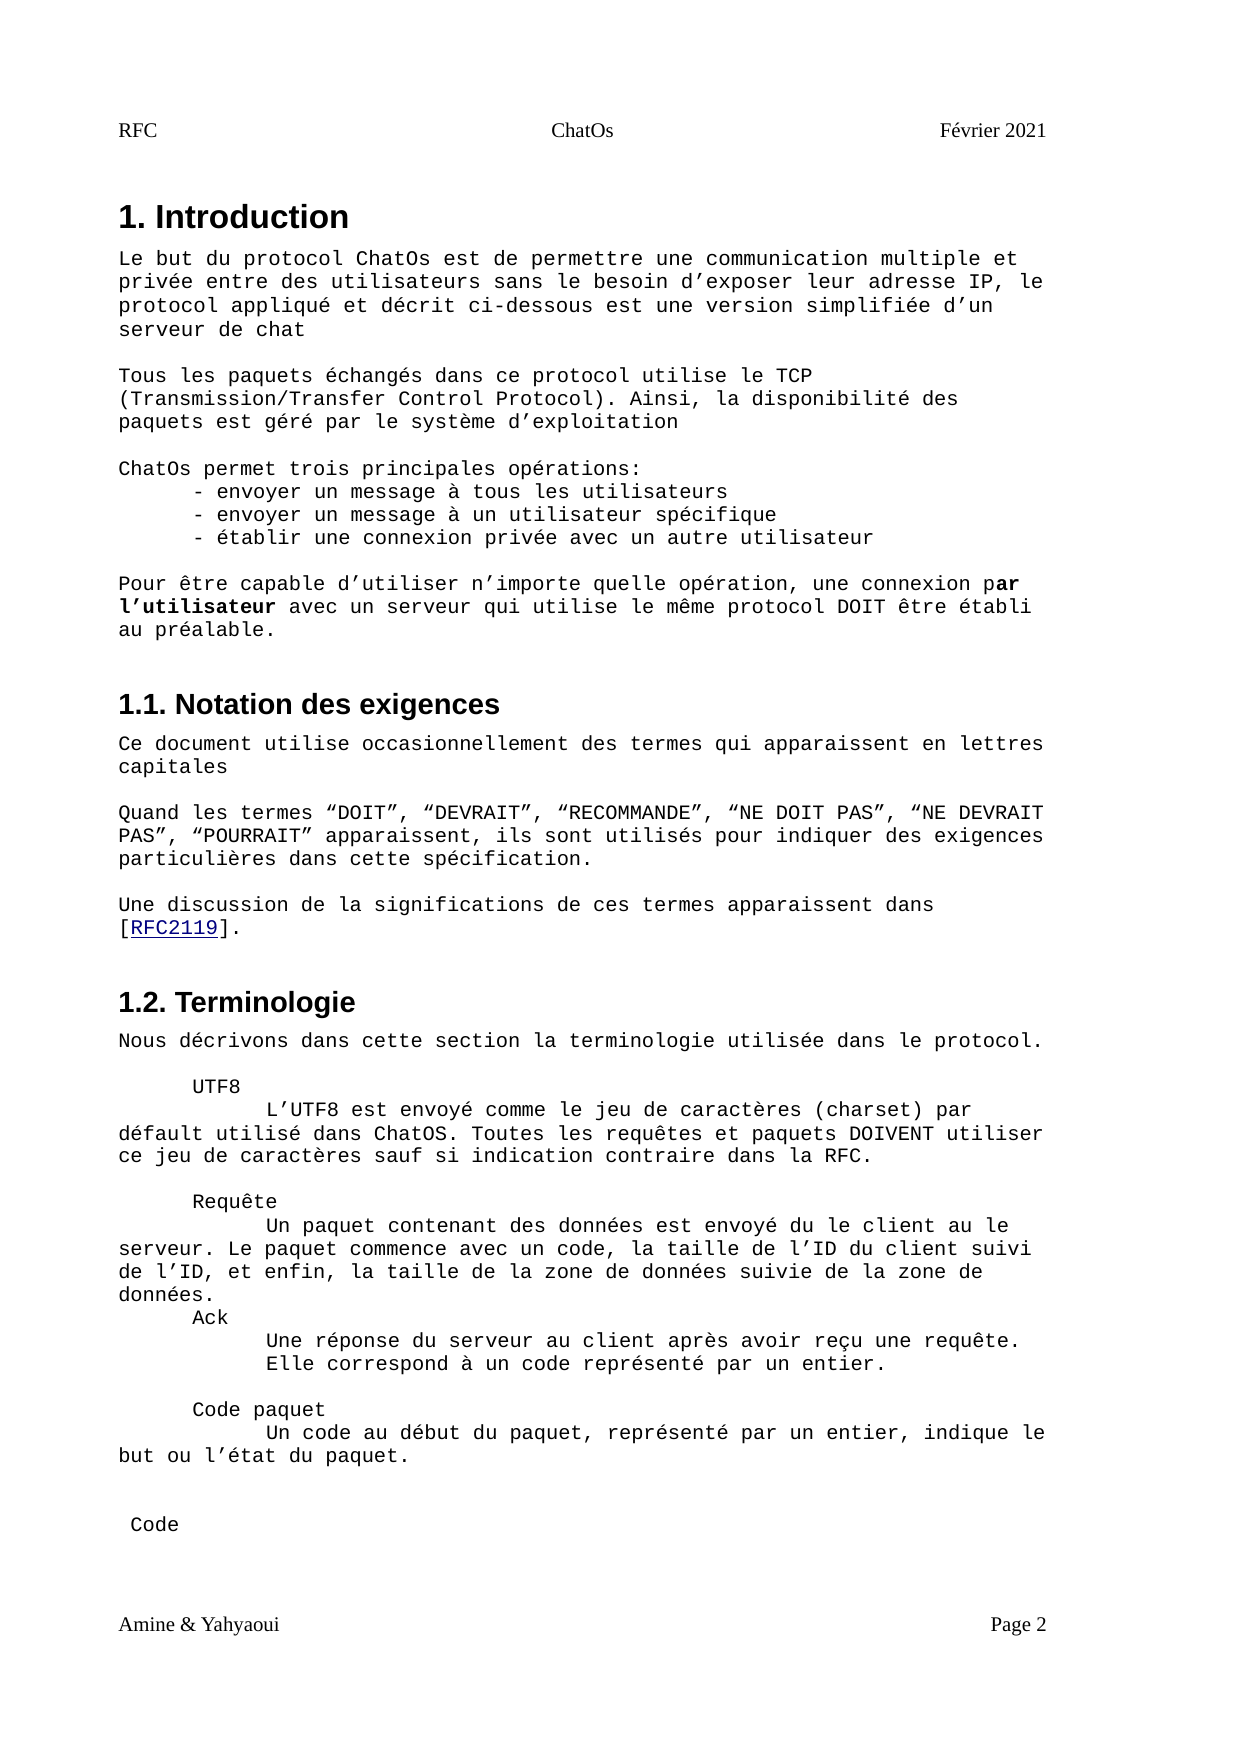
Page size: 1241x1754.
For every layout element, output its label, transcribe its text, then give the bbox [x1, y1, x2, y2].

text Une discussion de la significations de ces termes apparaissent dans [RFC2119]. [118, 894, 1047, 941]
subtitle 1. Introduction [118, 197, 1047, 235]
subtitle 1.1. Notation des exigences [118, 687, 1047, 721]
text UTF8 [118, 1077, 1047, 1100]
text Un paquet contenant des données est envoyé du le client au le serveur. Le paquet commence avec un code, la taille de l’ID du client suivi de l’ID, et enfin, la taille de la zone de données suivie de la zone de données. [118, 1215, 1047, 1307]
text Requête [118, 1192, 1047, 1215]
text - envoyer un message à un utilisateur spécifique [118, 504, 1047, 528]
text Tous les paquets échangés dans ce protocol utilise le TCP (Transmission/Transfer Control Protocol). Ainsi, la disponibilité des paquets est géré par le système d’exploitation [118, 366, 1047, 435]
text Quand les termes “DOIT”, “DEVRAIT”, “RECOMMANDE”, “NE DOIT PAS”, “NE DEVRAIT PAS”, “POURRAIT” apparaissent, ils sont utilisés pour indiquer des exigences particulières dans cette spécification. [118, 802, 1047, 871]
text Ce document utilise occasionnellement des termes qui apparaissent en lettres capitales [118, 733, 1047, 779]
text Le but du protocol ChatOs est de permettre une communication multiple et privée entre des utilisateurs sans le besoin d’exposer leur adresse IP, le protocol appliqué et décrit ci-dessous est une version simplifiée d’un serveur de chat [118, 248, 1047, 342]
text ChatOs permet trois principales opérations: [118, 458, 1047, 482]
text Ack [118, 1307, 1047, 1330]
text Code [118, 1491, 1047, 1537]
text - envoyer un message à tous les utilisateurs [118, 482, 1047, 504]
text L’UTF8 est envoyé comme le jeu de caractères (charset) par défault utilisé dans ChatOS. Toutes les requêtes et paquets DOIVENT utiliser ce jeu de caractères sauf si indication contraire dans la RFC. [118, 1100, 1047, 1169]
text Nous décrivons dans cette section la terminologie utilisée dans le protocol. [118, 1031, 1047, 1054]
text Une réponse du serveur au client après avoir reçu une requête. [118, 1330, 1047, 1353]
text Elle correspond à un code représenté par un entier. [118, 1353, 1047, 1376]
text Un code au début du paquet, représenté par un entier, indique le but ou l’état du paquet. [118, 1422, 1047, 1468]
text Pour être capable d’utiliser n’importe quelle opération, une connexion par l’utilisateur avec un serveur qui utilise le même protocol DOIT être établi au préalable. [118, 574, 1047, 643]
text Code paquet [118, 1399, 1047, 1422]
text - établir une connexion privée avec un autre utilisateur [118, 528, 1047, 551]
subtitle 1.2. Terminologie [118, 985, 1047, 1018]
